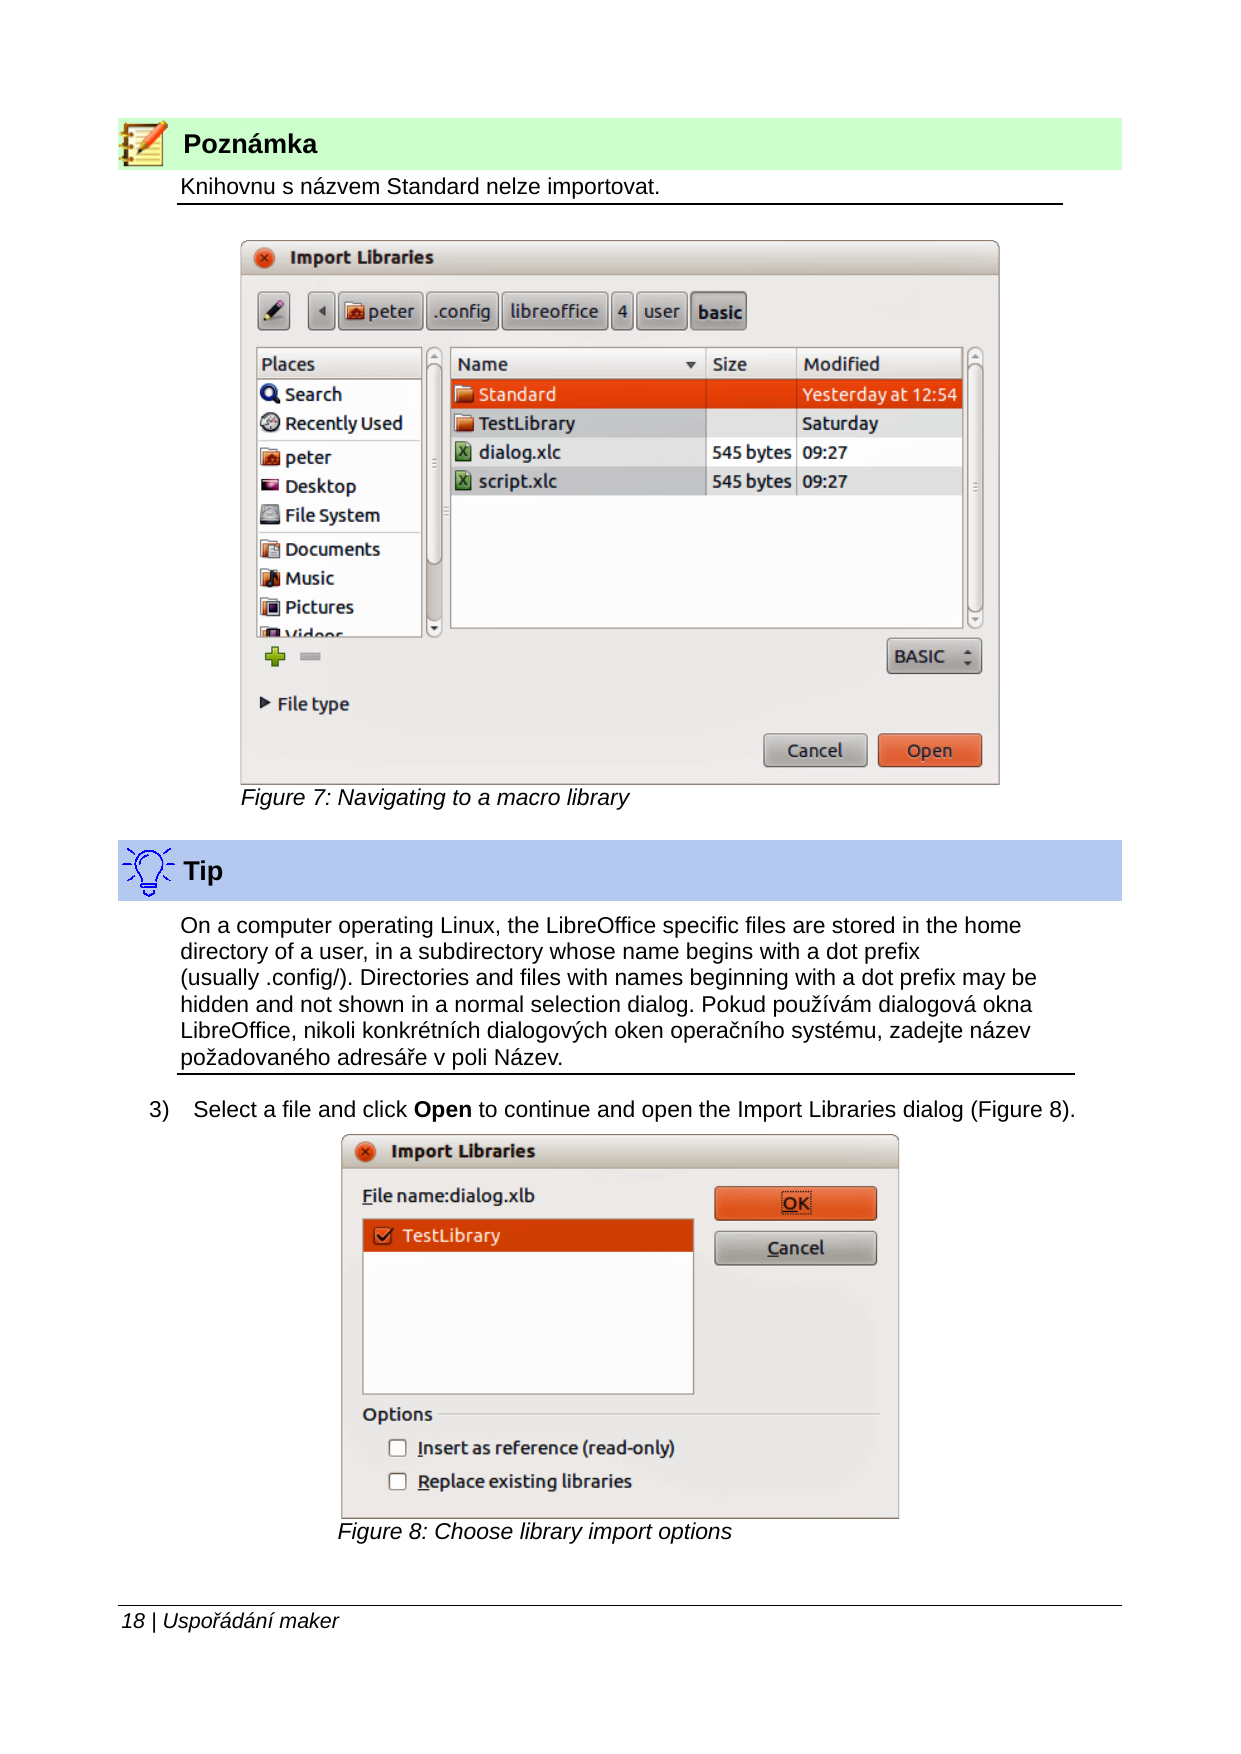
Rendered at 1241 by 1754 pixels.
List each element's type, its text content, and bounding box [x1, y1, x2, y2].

text Figure 7: Navigating to a macro library [241, 785, 1000, 811]
picture [240, 240, 1000, 785]
picture [341, 1134, 900, 1519]
subtitle Tip [179, 840, 1122, 901]
text Figure 8: Choose library import options [337, 1519, 903, 1544]
list Select a file and click Open to continue and open the Import Libraries dialog (Figure 8). [169, 1096, 1122, 1122]
text Knihovnu s názvem Standard nelze importovat. [177, 170, 1063, 203]
subtitle Poznámka [118, 118, 1122, 170]
picture [119, 119, 170, 170]
picture [119, 840, 179, 901]
text On a computer operating Linux, the LibreOffice specific files are stored in the home directory of a user, in a subdirectory whose name begins with a dot prefix (usually .config/). Directories and files with names beginning with a dot prefix may be hidden and not shown in a normal selection dialog. Pokud používám dialogová okna LibreOffice, nikoli konkrétních dialogových oken operačního systému, zadejte název požadovaného adresáře v poli Název. [177, 909, 1075, 1073]
